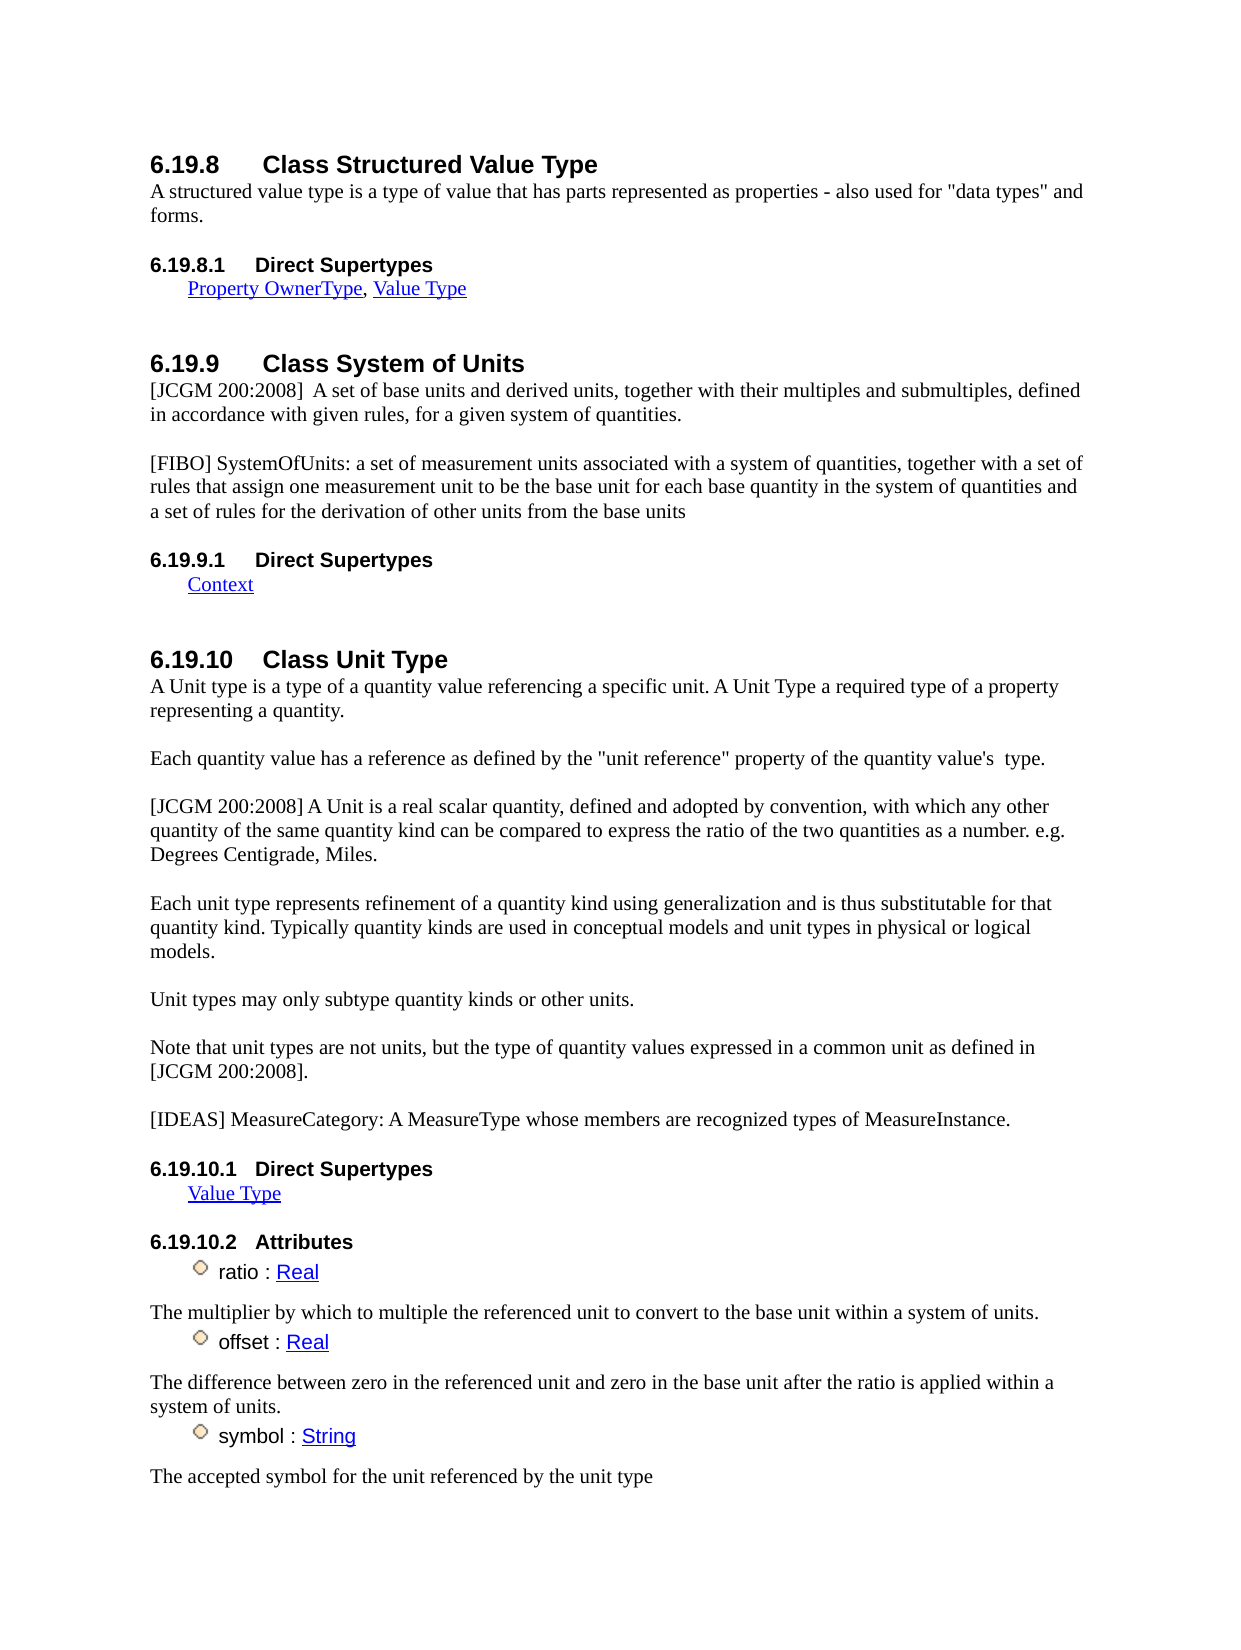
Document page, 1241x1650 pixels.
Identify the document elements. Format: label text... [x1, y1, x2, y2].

text symbol : String [187, 1418, 1090, 1448]
text ratio : Real [187, 1254, 1090, 1283]
text A Unit type is a type of a quantity value referencing a specific unit. A Unit Type a required type of a property representing a quantity. Each quantity value has a reference as defined by the "unit reference" property of the quantity value's type. [JCGM 200:2008] A Unit is a real scalar quantity, defined and adopted by convention, with which any other quantity of the same quantity kind can be compared to express the ratio of the two quantities as a number. e.g. Degrees Centigrade, Miles. Each unit type represents refinement of a quantity kind using generalization and is thus substitutable for that quantity kind. Typically quantity kinds are used in conceptual models and unit types in physical or logical models. Unit types may only subtype quantity kinds or other units. Note that unit types are not units, but the type of quantity values expressed in a common unit as defined in [JCGM 200:2008]. [IDEAS] MeasureCategory: A MeasureType whose members are recognized types of MeasureInstance. [150, 674, 1090, 1131]
subtitle Class System of Units [150, 349, 1090, 378]
text Context [187, 572, 1090, 596]
text Value Type [187, 1181, 1090, 1205]
text offset : Real [187, 1324, 1090, 1354]
subtitle Class Unit Type [150, 645, 1090, 674]
text A structured value type is a type of value that has parts represented as properties - also used for "data types" and forms. [150, 179, 1090, 227]
picture [187, 1254, 213, 1280]
subtitle Direct Supertypes [150, 548, 1090, 572]
subtitle Direct Supertypes [150, 252, 1090, 276]
subtitle Class Structured Value Type [150, 150, 1090, 179]
picture [187, 1418, 213, 1444]
text The accepted symbol for the unit referenced by the unit type [150, 1464, 1090, 1488]
text Property OwnerType, Value Type [187, 276, 1090, 300]
text The multiplier by which to multiple the referenced unit to convert to the base unit within a system of units. [150, 1300, 1090, 1324]
subtitle Attributes [150, 1230, 1090, 1254]
text The difference between zero in the referenced unit and zero in the base unit after the ratio is applied within a system of units. [150, 1370, 1090, 1418]
picture [187, 1324, 213, 1350]
subtitle Direct Supertypes [150, 1157, 1090, 1181]
text [JCGM 200:2008] A set of base units and derived units, together with their multiples and submultiples, defined in accordance with given rules, for a given system of quantities. [FIBO] SystemOfUnits: a set of measurement units associated with a system of quantities, together with a set of rules that assign one measurement unit to be the base unit for each base quantity in the system of quantities and a set of rules for the derivation of other units from the base units [150, 378, 1090, 523]
